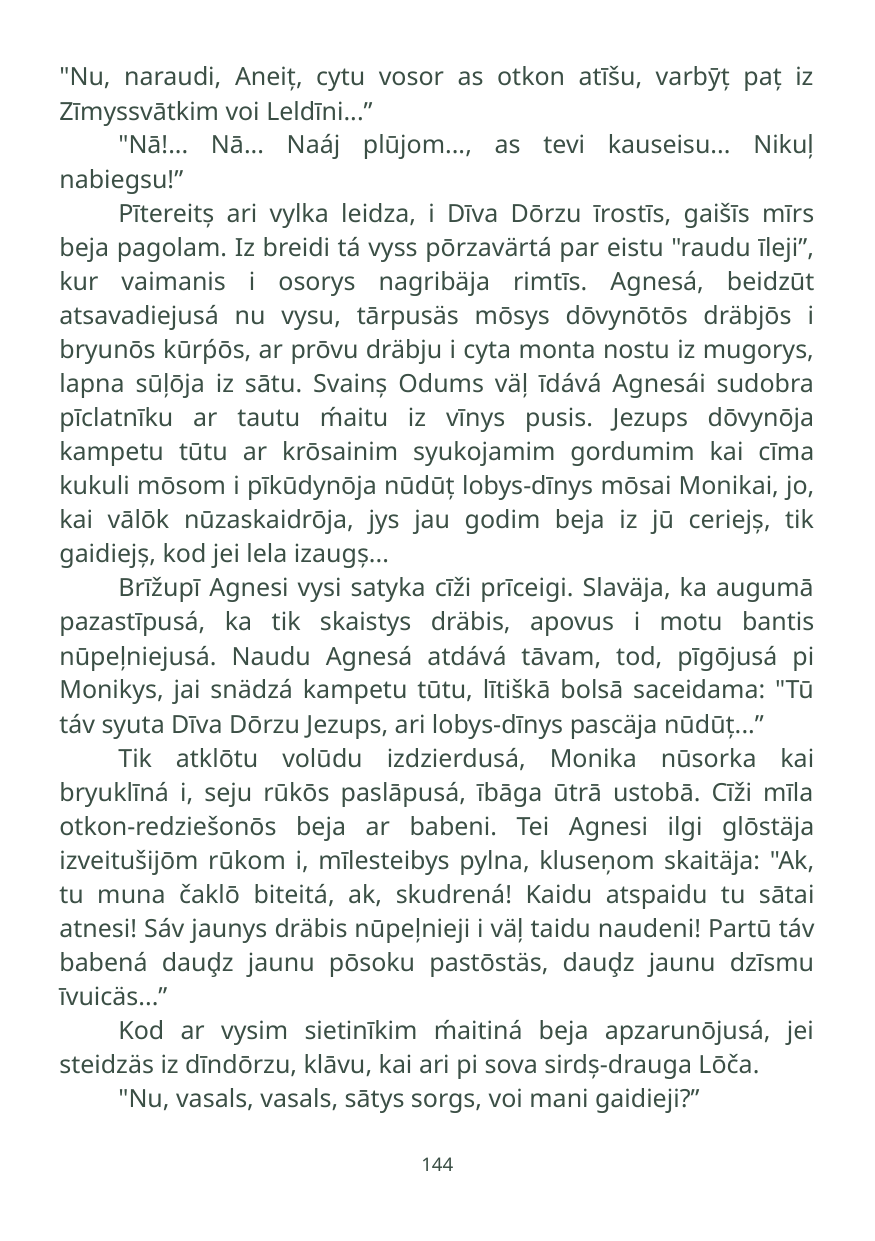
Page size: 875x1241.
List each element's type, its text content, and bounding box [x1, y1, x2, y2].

text "Nu, vasals, vasals, sātys sorgs, voi mani gaidieji?” [59, 1081, 815, 1115]
text Tik atklōtu volūdu izdzierdusá, Monika nūsorka kai bryuklīná i, seju rūkōs paslāpusá, ībāga ūtrā ustobā. Cīži mīla otkon-redziešonōs beja ar babeni. Tei Agnesi ilgi glōstäja izveitušijōm rūkom i, mīlesteibys pylna, kluseņom skaitäja: "Ak, tu muna čaklō biteitá, ak, skudrená! Kaidu atspaidu tu sātai atnesi! Sáv jaunys dräbis nūpeļnieji i väļ taidu naudeni! Partū táv babená dauḑz jaunu pōsoku pastōstäs, dauḑz jaunu dzīsmu īvuicäs...” [59, 740, 815, 1013]
text "Nā!... Nā... Naáj plūjom..., as tevi kauseisu... Nikuļ nabiegsu!” [59, 127, 815, 195]
text Brīžupī Agnesi vysi satyka cīži prīceigi. Slaväja, ka augumā pazastīpusá, ka tik skaistys dräbis, apovus i motu bantis nūpeļniejusá. Naudu Agnesá atdává tāvam, tod, pīgōjusá pi Monikys, jai snädzá kampetu tūtu, lītiškā bolsā saceidama: "Tū táv syuta Dīva Dōrzu Jezups, ari lobys-dīnys pascäja nūdūț...” [59, 570, 815, 740]
text Pītereitș ari vylka leidza, i Dīva Dōrzu īrostīs, gaišīs mīrs beja pagolam. Iz breidi tá vyss pōrzavärtá par eistu "raudu īleji”, kur vaimanis i osorys nagribäja rimtīs. Agnesá, beidzūt atsavadiejusá nu vysu, tārpusäs mōsys dōvynōtōs dräbjōs i bryunōs kūrṕōs, ar prōvu dräbju i cyta monta nostu iz mugorys, lapna sūļōja iz sātu. Svainș Odums väļ īdává Agnesái sudobra pīclatnīku ar tautu ḿaitu iz vīnys pusis. Jezups dōvynōja kampetu tūtu ar krōsainim syukojamim gordumim kai cīma kukuli mōsom i pīkūdynōja nūdūț lobys-dīnys mōsai Monikai, jo, kai vālōk nūzaskaidrōja, jys jau godim beja iz jū ceriejș, tik gaidiejș, kod jei lela izaugș... [59, 195, 815, 570]
text "Nu, naraudi, Aneiț, cytu vosor as otkon atīšu, varbȳț paț iz Zīmyssvātkim voi Leldīni...” [59, 59, 815, 127]
text Kod ar vysim sietinīkim ḿaitiná beja apzarunōjusá, jei steidzäs iz dīndōrzu, klāvu, kai ari pi sova sirdș-drauga Lōča. [59, 1013, 815, 1081]
